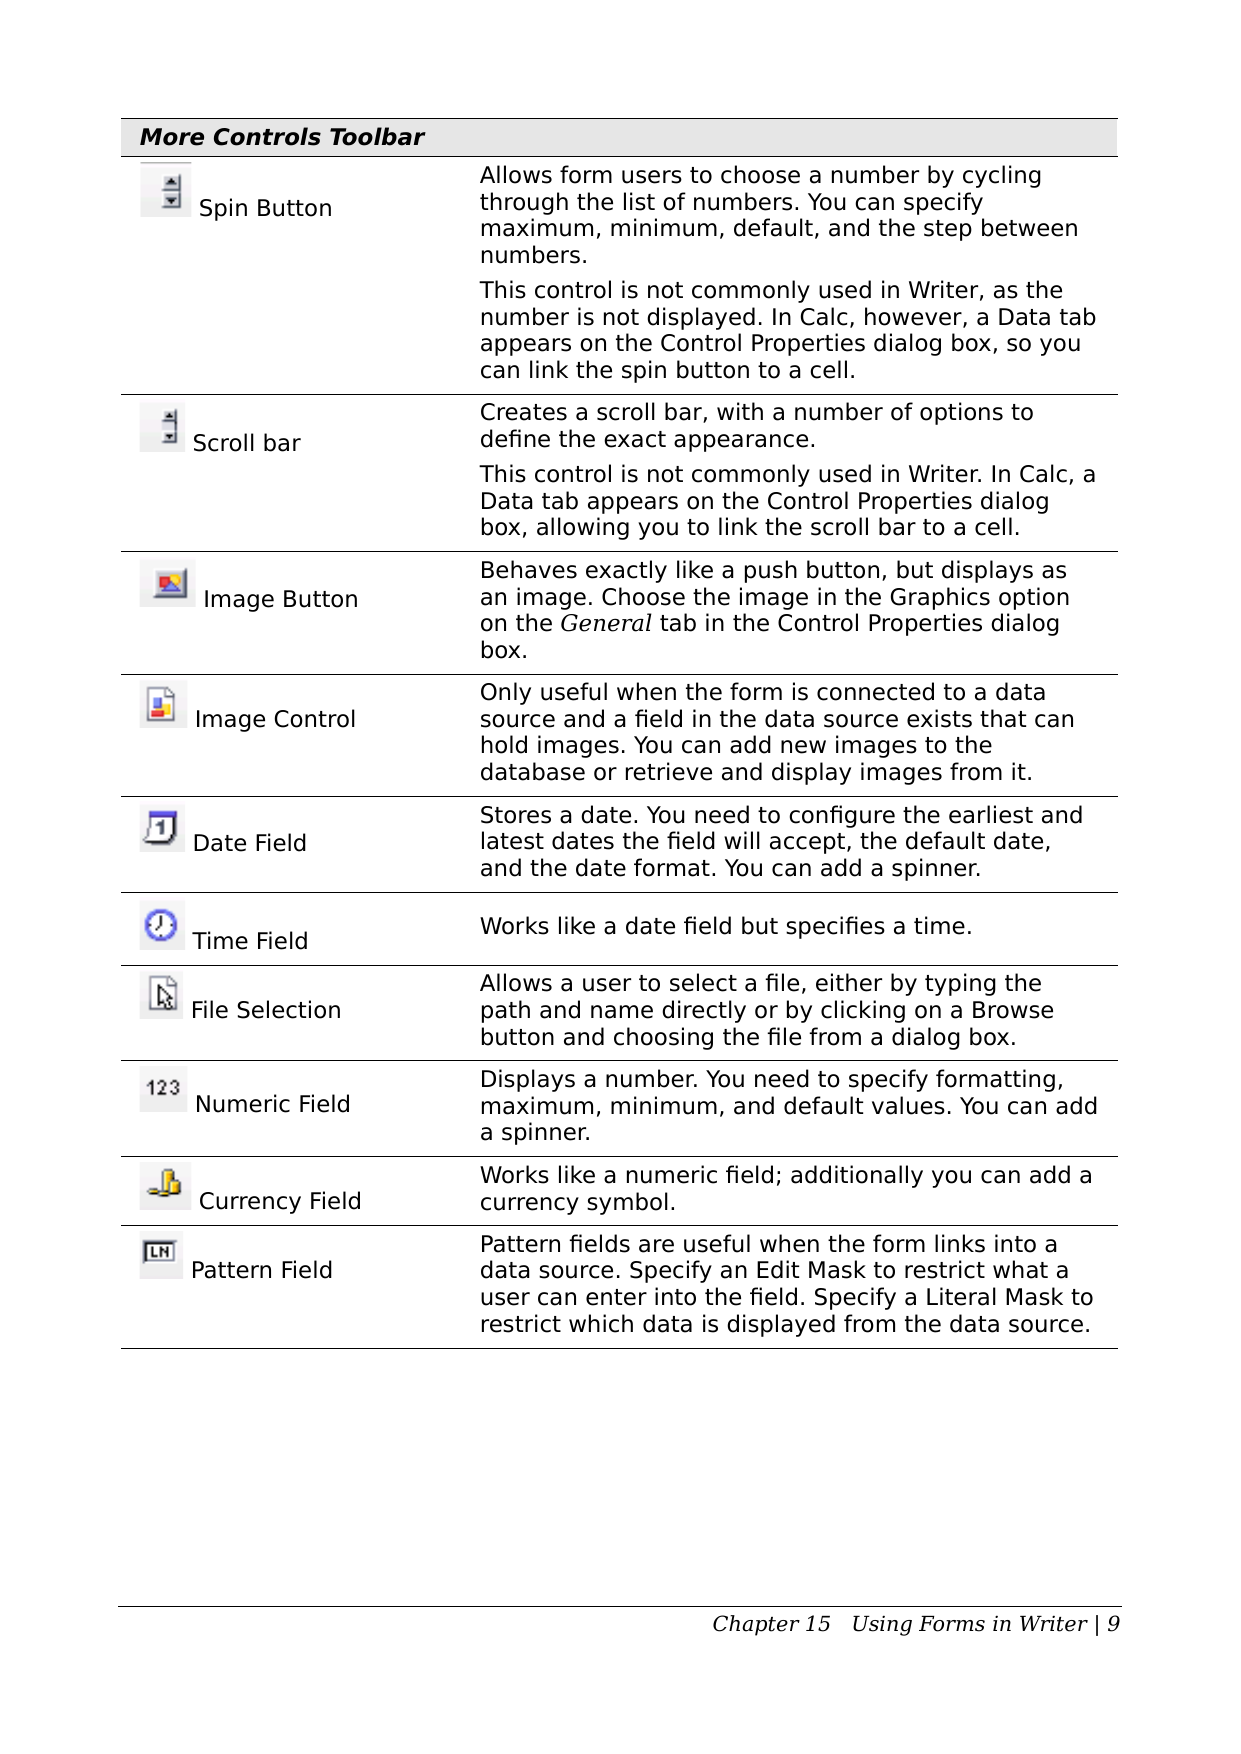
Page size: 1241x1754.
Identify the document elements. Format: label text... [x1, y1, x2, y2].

table_cell Image Button [121, 552, 461, 673]
table_cell Currency Field [121, 1157, 461, 1225]
table_cell Creates a scroll bar, with a number of options to define the exact appearance. This control is not commonly used in Writer. In Calc, a Data tab appears on the Control Properties dialog box, allowing you to link the scroll bar to a cell. [461, 395, 1117, 551]
picture [139, 897, 186, 950]
picture [139, 679, 188, 728]
table_cell Spin Button [121, 157, 461, 394]
table_cell Stores a date. You need to configure the earliest and latest dates the field will accept, the default date, and the date format. You can add a spinner. [461, 797, 1117, 892]
table_cell Scroll bar [121, 395, 461, 551]
picture [139, 970, 184, 1019]
table_header More Controls Toolbar [121, 119, 461, 156]
table_cell Date Field [121, 797, 461, 892]
table_cell Only useful when the form is connected to a data source and a field in the data source exists that can hold images. You can add new images to the database or retrieve and display images from it. [461, 675, 1117, 796]
table_cell Allows form users to choose a number by cycling through the list of numbers. You can specify maximum, minimum, default, and the step between numbers. This control is not commonly used in Writer, as the number is not displayed. In Calc, however, a Data tab appears on the Control Properties dialog box, so you can link the spin button to a cell. [461, 157, 1117, 394]
table_cell Works like a numeric field; additionally you can add a currency symbol. [461, 1157, 1117, 1225]
table_cell Allows a user to select a file, either by typing the path and name directly or by clicking on a Browse button and choosing the file from a dialog box. [461, 966, 1117, 1060]
table_cell Numeric Field [121, 1061, 461, 1156]
picture [139, 1231, 184, 1279]
table_cell Behaves exactly like a push button, but displays as an image. Choose the image in the Graphics option on the General tab in the Control Properties dialog box. [461, 552, 1117, 673]
table_cell Pattern Field [121, 1226, 461, 1348]
table_cell Displays a number. You need to specify formatting, maximum, minimum, and default values. You can add a spinner. [461, 1061, 1117, 1156]
table_cell Image Control [121, 675, 461, 796]
picture [139, 557, 196, 607]
picture [139, 399, 186, 452]
picture [139, 1162, 192, 1210]
table_cell Works like a date field but specifies a time. [461, 893, 1117, 965]
table_cell Pattern fields are useful when the form links into a data source. Specify an Edit Mask to restrict what a user can enter into the field. Specify a Literal Mask to restrict which data is displayed from the data source. [461, 1226, 1117, 1348]
table_header [461, 119, 1117, 156]
picture [139, 1066, 188, 1112]
picture [139, 162, 192, 217]
table_cell Time Field [121, 893, 461, 965]
picture [139, 801, 186, 852]
table_cell File Selection [121, 966, 461, 1060]
